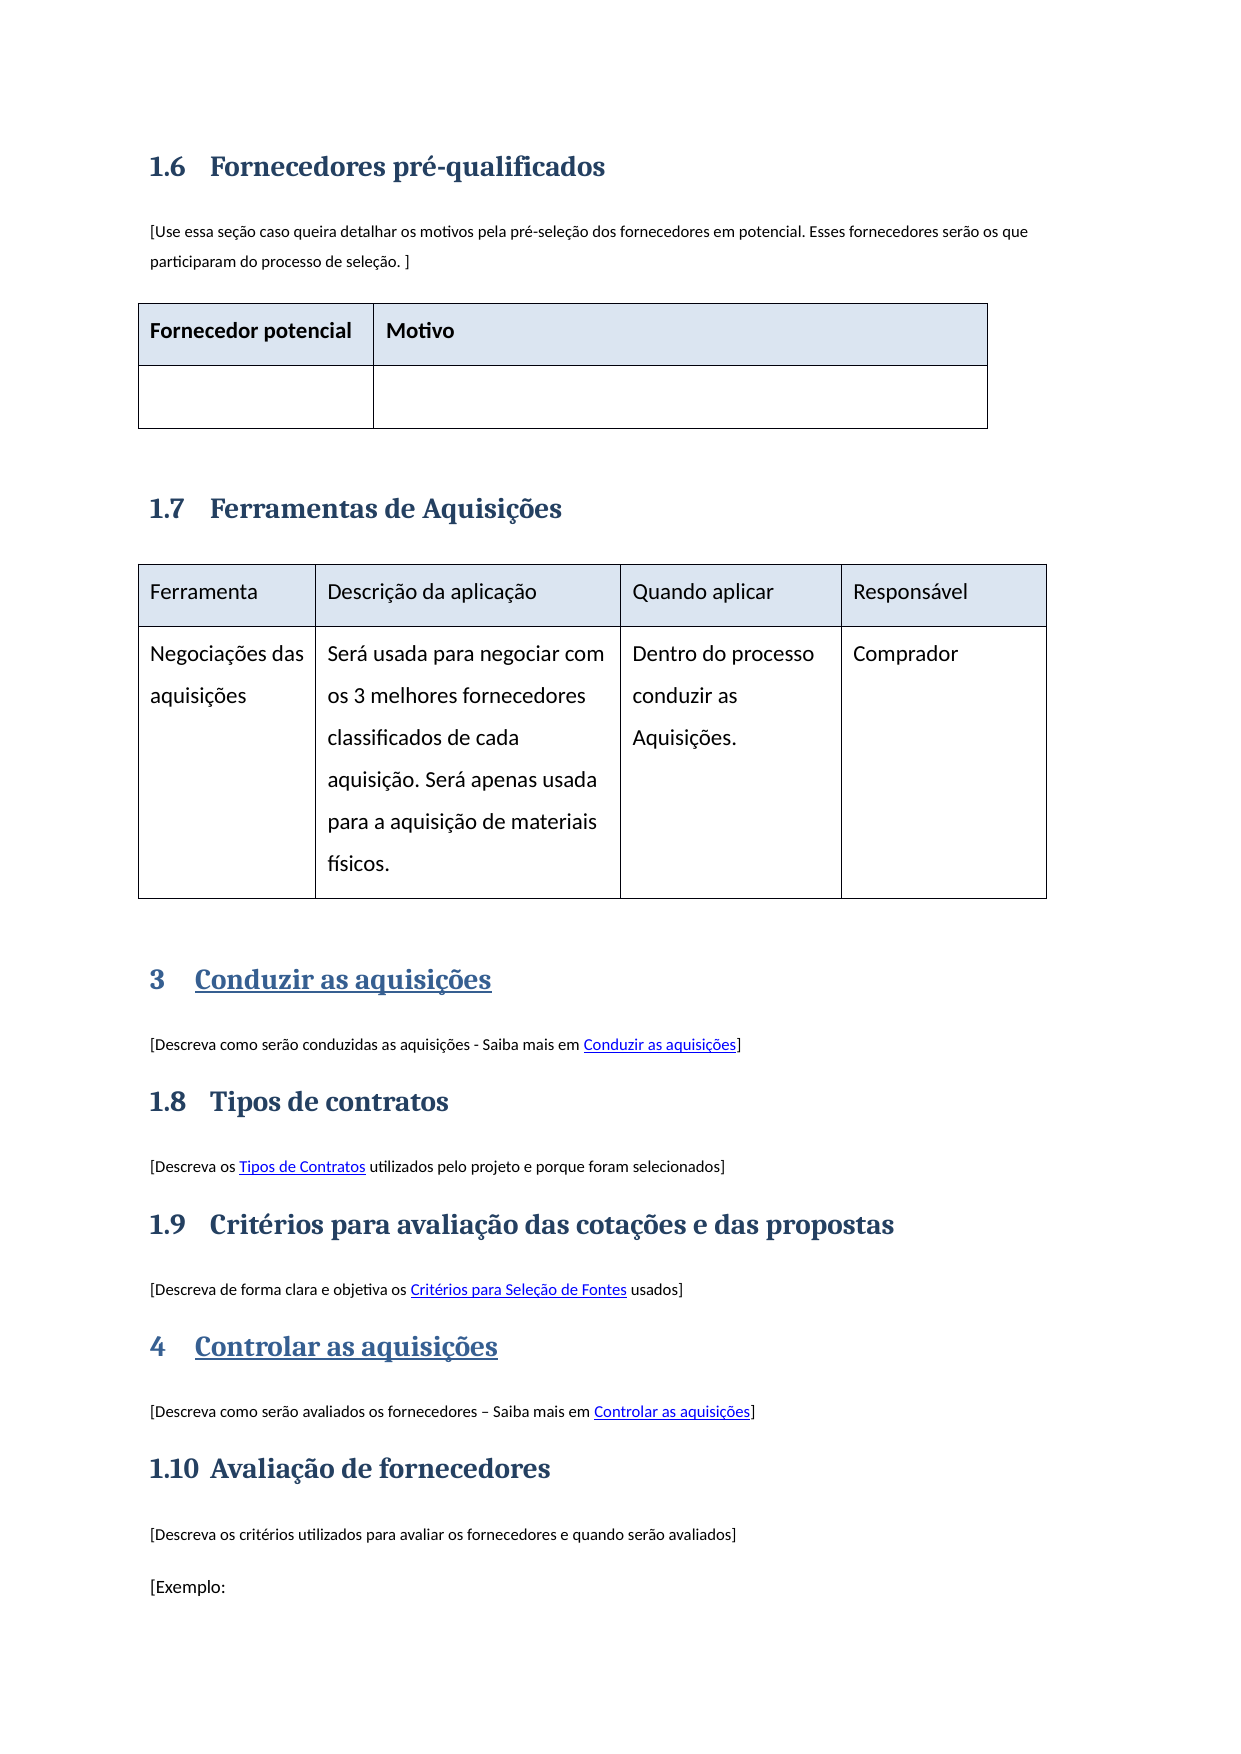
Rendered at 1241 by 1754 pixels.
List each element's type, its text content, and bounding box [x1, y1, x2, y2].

table_cell Negociações das aquisições [139, 627, 315, 898]
table_cell [374, 366, 987, 428]
subtitle Avaliação de fornecedores [150, 1453, 1090, 1486]
text [Descreva de forma clara e objetiva os Critérios para Seleção de Fontes usados] [150, 1279, 1090, 1299]
table_cell Será usada para negociar com os 3 melhores fornecedores classificados de cada aquisição. Será apenas usada para a aquisição de materiais físicos. [316, 627, 620, 898]
text [Descreva como serão conduzidas as aquisições - Saiba mais em Conduzir as aquisições] [150, 1034, 1090, 1054]
text [Descreva os critérios utilizados para avaliar os fornecedores e quando serão avaliados] [150, 1524, 1090, 1544]
table_cell [139, 366, 373, 428]
table_header Quando aplicar [621, 565, 841, 626]
table_header Ferramenta [139, 565, 315, 626]
table_header Responsável [842, 565, 1046, 626]
table_header Descrição da aplicação [316, 565, 620, 626]
subtitle Tipos de contratos [150, 1085, 1090, 1119]
text [Descreva os Tipos de Contratos utilizados pelo projeto e porque foram selecionados] [150, 1157, 1090, 1177]
text [Descreva como serão avaliados os fornecedores – Saiba mais em Controlar as aquisições] [150, 1401, 1090, 1422]
table_header Motivo [374, 304, 987, 365]
subtitle Conduzir as aquisições [150, 963, 1090, 997]
subtitle Critérios para avaliação das cotações e das propostas [150, 1208, 1090, 1241]
subtitle Ferramentas de Aquisições [150, 492, 1090, 526]
text [Use essa seção caso queira detalhar os motivos pela pré-seleção dos fornecedores em potencial. Esses fornecedores serão os que participaram do processo de seleção. ] [150, 221, 1090, 272]
text [Exemplo: [150, 1575, 1090, 1598]
table_cell Dentro do processo conduzir as Aquisições. [621, 627, 841, 898]
subtitle Controlar as aquisições [150, 1330, 1090, 1364]
subtitle Fornecedores pré-qualificados [150, 150, 1090, 183]
table_cell Comprador [842, 627, 1046, 898]
table_header Fornecedor potencial [139, 304, 373, 365]
